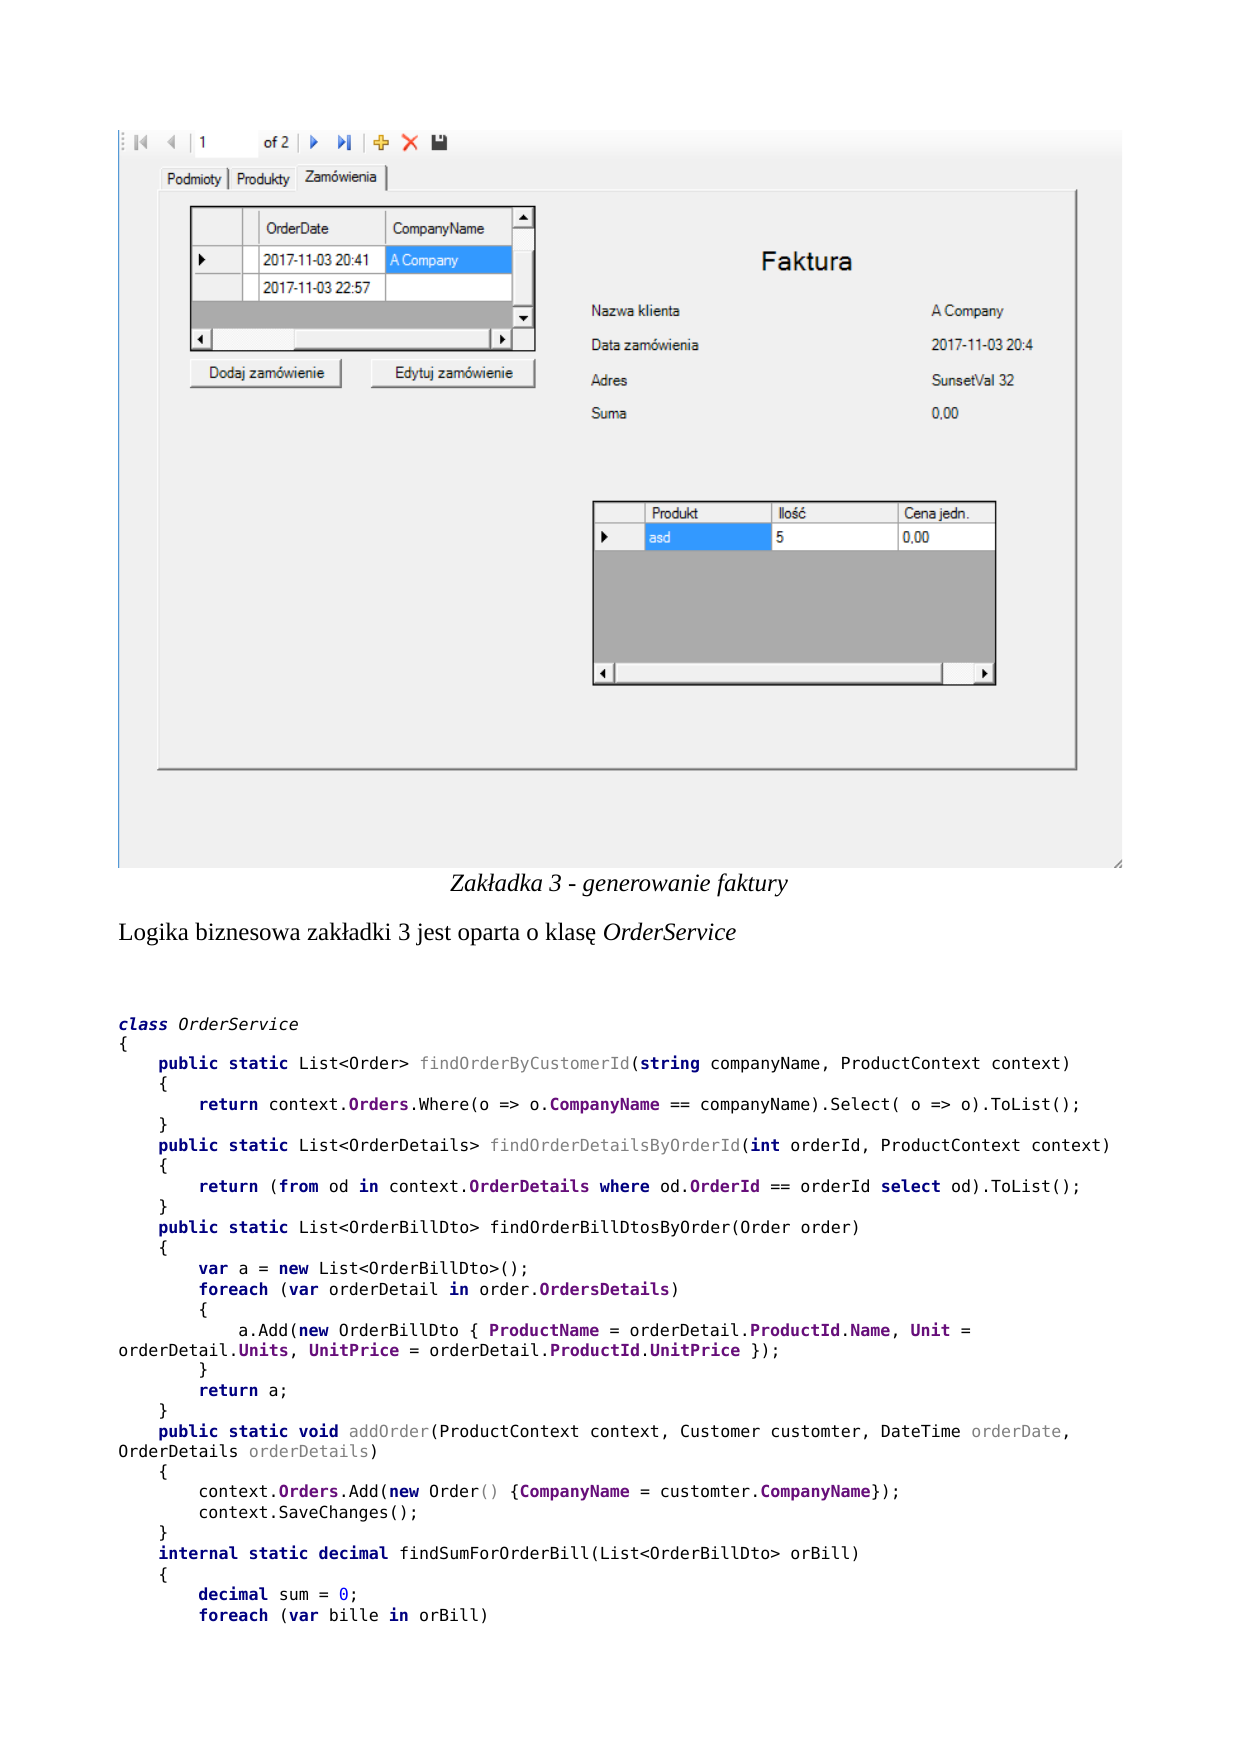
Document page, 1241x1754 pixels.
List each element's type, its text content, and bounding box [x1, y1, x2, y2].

text public static List<Order> findOrderByCustomerId(string companyName, ProductContext context) [118, 1054, 1122, 1074]
text internal static decimal findSumForOrderBill(List<OrderBillDto> orBill) [118, 1544, 1122, 1564]
text { [118, 1074, 1122, 1095]
text } [118, 1401, 1122, 1422]
text a.Add(new OrderBillDto { ProductName = orderDetail.ProductId.Name, Unit = orderDetail.Units, UnitPrice = orderDetail.ProductId.UnitPrice }); [118, 1320, 1122, 1360]
text { [118, 1564, 1122, 1585]
text { [118, 1156, 1122, 1177]
text decimal sum = 0; [118, 1585, 1122, 1605]
text foreach (var orderDetail in order.OrdersDetails) [118, 1279, 1122, 1300]
text context.Orders.Add(new Order() {CompanyName = customter.CompanyName}); [118, 1482, 1122, 1503]
text context.SaveChanges(); [118, 1503, 1122, 1523]
text } [118, 1523, 1122, 1544]
text return (from od in context.OrderDetails where od.OrderId == orderId select od).ToList(); [118, 1177, 1122, 1197]
text } [118, 1115, 1122, 1136]
text Zakładka 3 - generowanie faktury [118, 868, 1122, 896]
text Logika biznesowa zakładki 3 jest oparta o klasę OrderService [118, 917, 1122, 946]
text public static List<OrderBillDto> findOrderBillDtosByOrder(Order order) [118, 1218, 1122, 1238]
text public static List<OrderDetails> findOrderDetailsByOrderId(int orderId, ProductContext context) [118, 1136, 1122, 1156]
text class OrderService [118, 1015, 1122, 1034]
text } [118, 1197, 1122, 1218]
text { [118, 1034, 1122, 1054]
text return context.Orders.Where(o => o.CompanyName == companyName).Select( o => o).ToList(); [118, 1095, 1122, 1115]
text public static void addOrder(ProductContext context, Customer customter, DateTime orderDate, OrderDetails orderDetails) [118, 1422, 1122, 1462]
text foreach (var bille in orBill) [118, 1605, 1122, 1626]
text } [118, 1360, 1122, 1381]
text { [118, 1300, 1122, 1320]
text var a = new List<OrderBillDto>(); [118, 1259, 1122, 1279]
picture [118, 130, 1123, 868]
text { [118, 1238, 1122, 1259]
text return a; [118, 1381, 1122, 1401]
text { [118, 1462, 1122, 1482]
